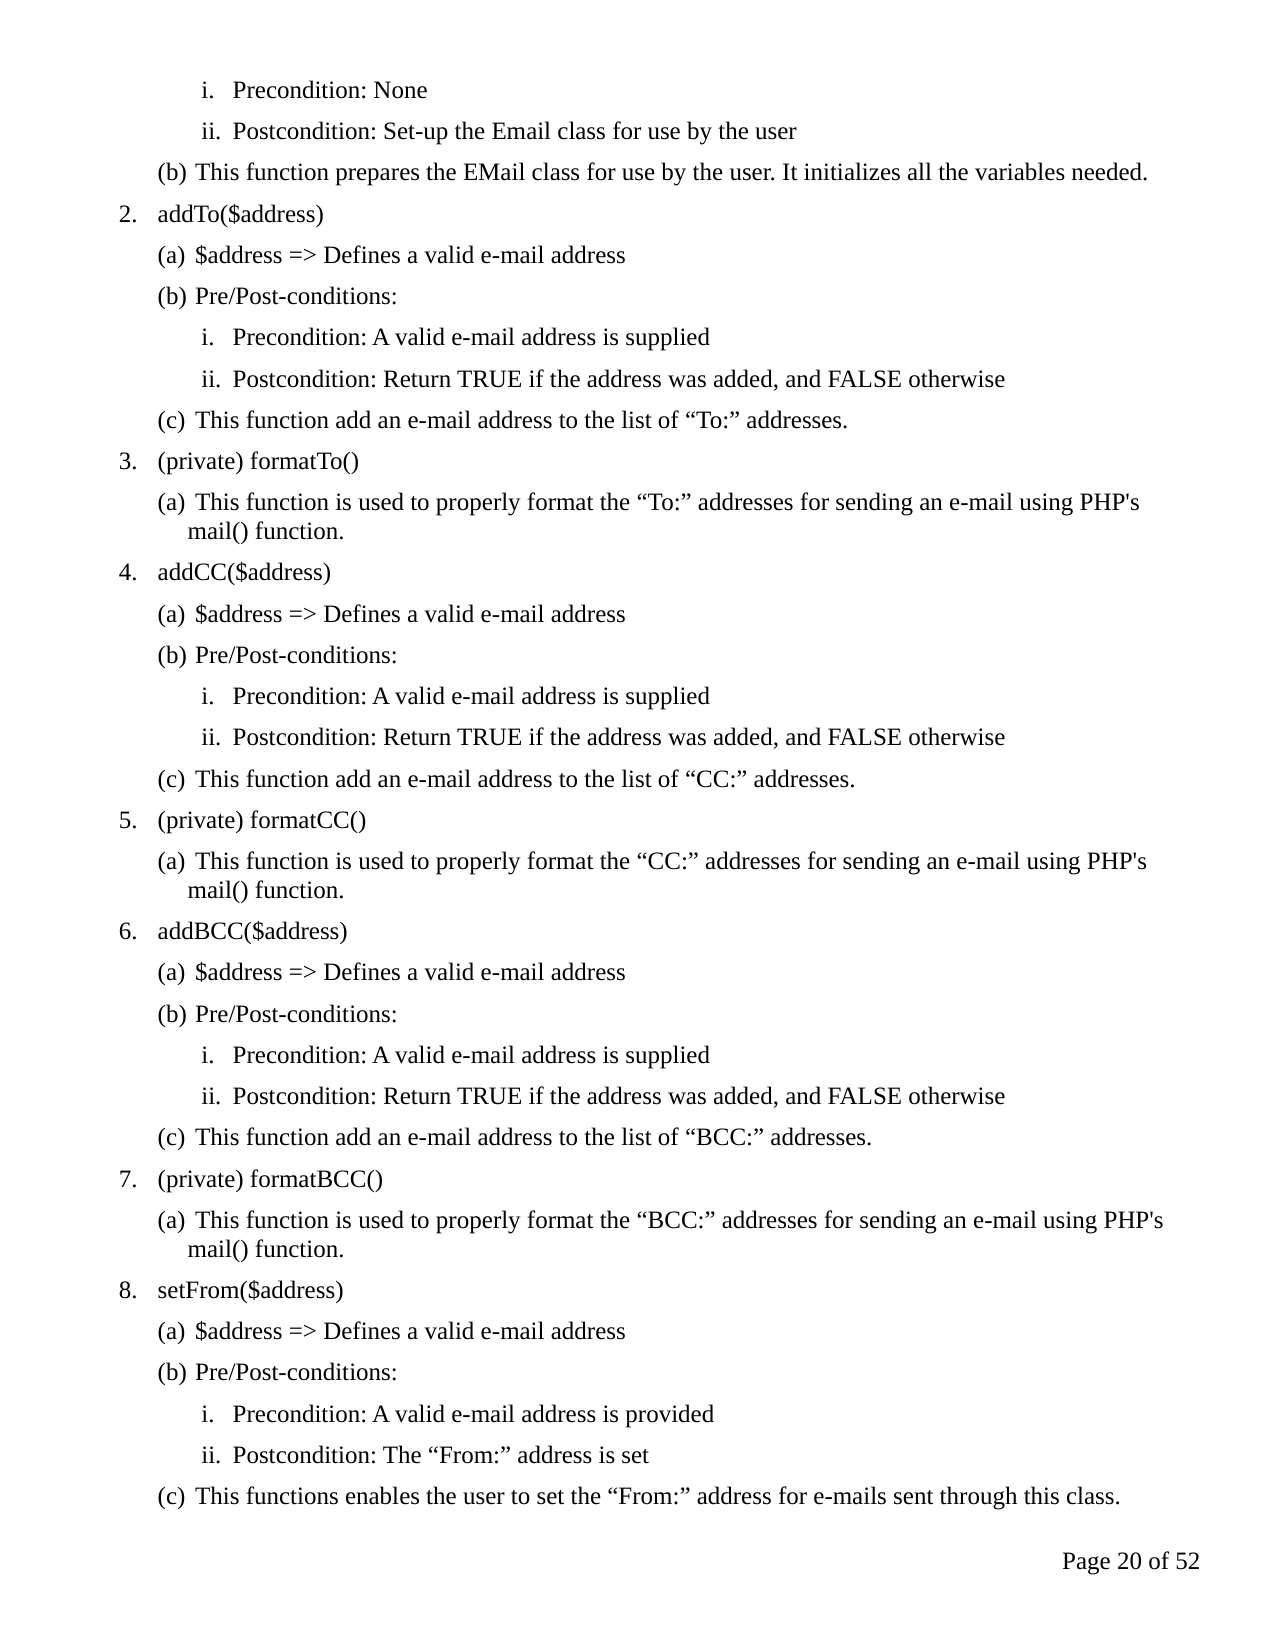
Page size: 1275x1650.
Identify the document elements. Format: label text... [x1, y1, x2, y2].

list Pre/Post-conditions: [157, 640, 1200, 669]
list This function add an e-mail address to the list of “BCC:” addresses. [157, 1122, 1200, 1151]
list This function prepares the EMail class for use by the user. It initializes all the variables needed. [157, 157, 1200, 186]
list This function is used to properly format the “To:” addresses for sending an e-mail using PHP's mail() function. [157, 487, 1200, 545]
list This functions enables the user to set the “From:” address for e-mails sent through this class. [157, 1481, 1200, 1510]
list Pre/Post-conditions: [157, 1357, 1200, 1386]
list This function is used to properly format the “CC:” addresses for sending an e-mail using PHP's mail() function. [157, 846, 1200, 904]
list Postcondition: Set-up the Email class for use by the user [195, 116, 1200, 145]
list addBCC($address) [112, 916, 1200, 945]
list Precondition: A valid e-mail address is supplied [195, 1040, 1200, 1069]
list Precondition: A valid e-mail address is supplied [195, 681, 1200, 710]
list setFrom($address) [112, 1275, 1200, 1304]
list Pre/Post-conditions: [157, 999, 1200, 1027]
list (private) formatBCC() [112, 1164, 1200, 1192]
list $address => Defines a valid e-mail address [157, 240, 1200, 269]
list $address => Defines a valid e-mail address [157, 957, 1200, 986]
list addTo($address) [112, 199, 1200, 227]
list Precondition: None [195, 75, 1200, 104]
list This function add an e-mail address to the list of “CC:” addresses. [157, 764, 1200, 792]
list Postcondition: Return TRUE if the address was added, and FALSE otherwise [195, 364, 1200, 392]
list $address => Defines a valid e-mail address [157, 1316, 1200, 1345]
list Postcondition: Return TRUE if the address was added, and FALSE otherwise [195, 722, 1200, 751]
list Pre/Post-conditions: [157, 281, 1200, 310]
list Postcondition: Return TRUE if the address was added, and FALSE otherwise [195, 1081, 1200, 1110]
list Precondition: A valid e-mail address is provided [195, 1399, 1200, 1427]
list Precondition: A valid e-mail address is supplied [195, 322, 1200, 351]
list addCC($address) [112, 557, 1200, 586]
list Postcondition: The “From:” address is set [195, 1440, 1200, 1469]
list (private) formatCC() [112, 805, 1200, 834]
list This function add an e-mail address to the list of “To:” addresses. [157, 405, 1200, 434]
list $address => Defines a valid e-mail address [157, 599, 1200, 627]
list (private) formatTo() [112, 446, 1200, 475]
list This function is used to properly format the “BCC:” addresses for sending an e-mail using PHP's mail() function. [157, 1205, 1200, 1262]
